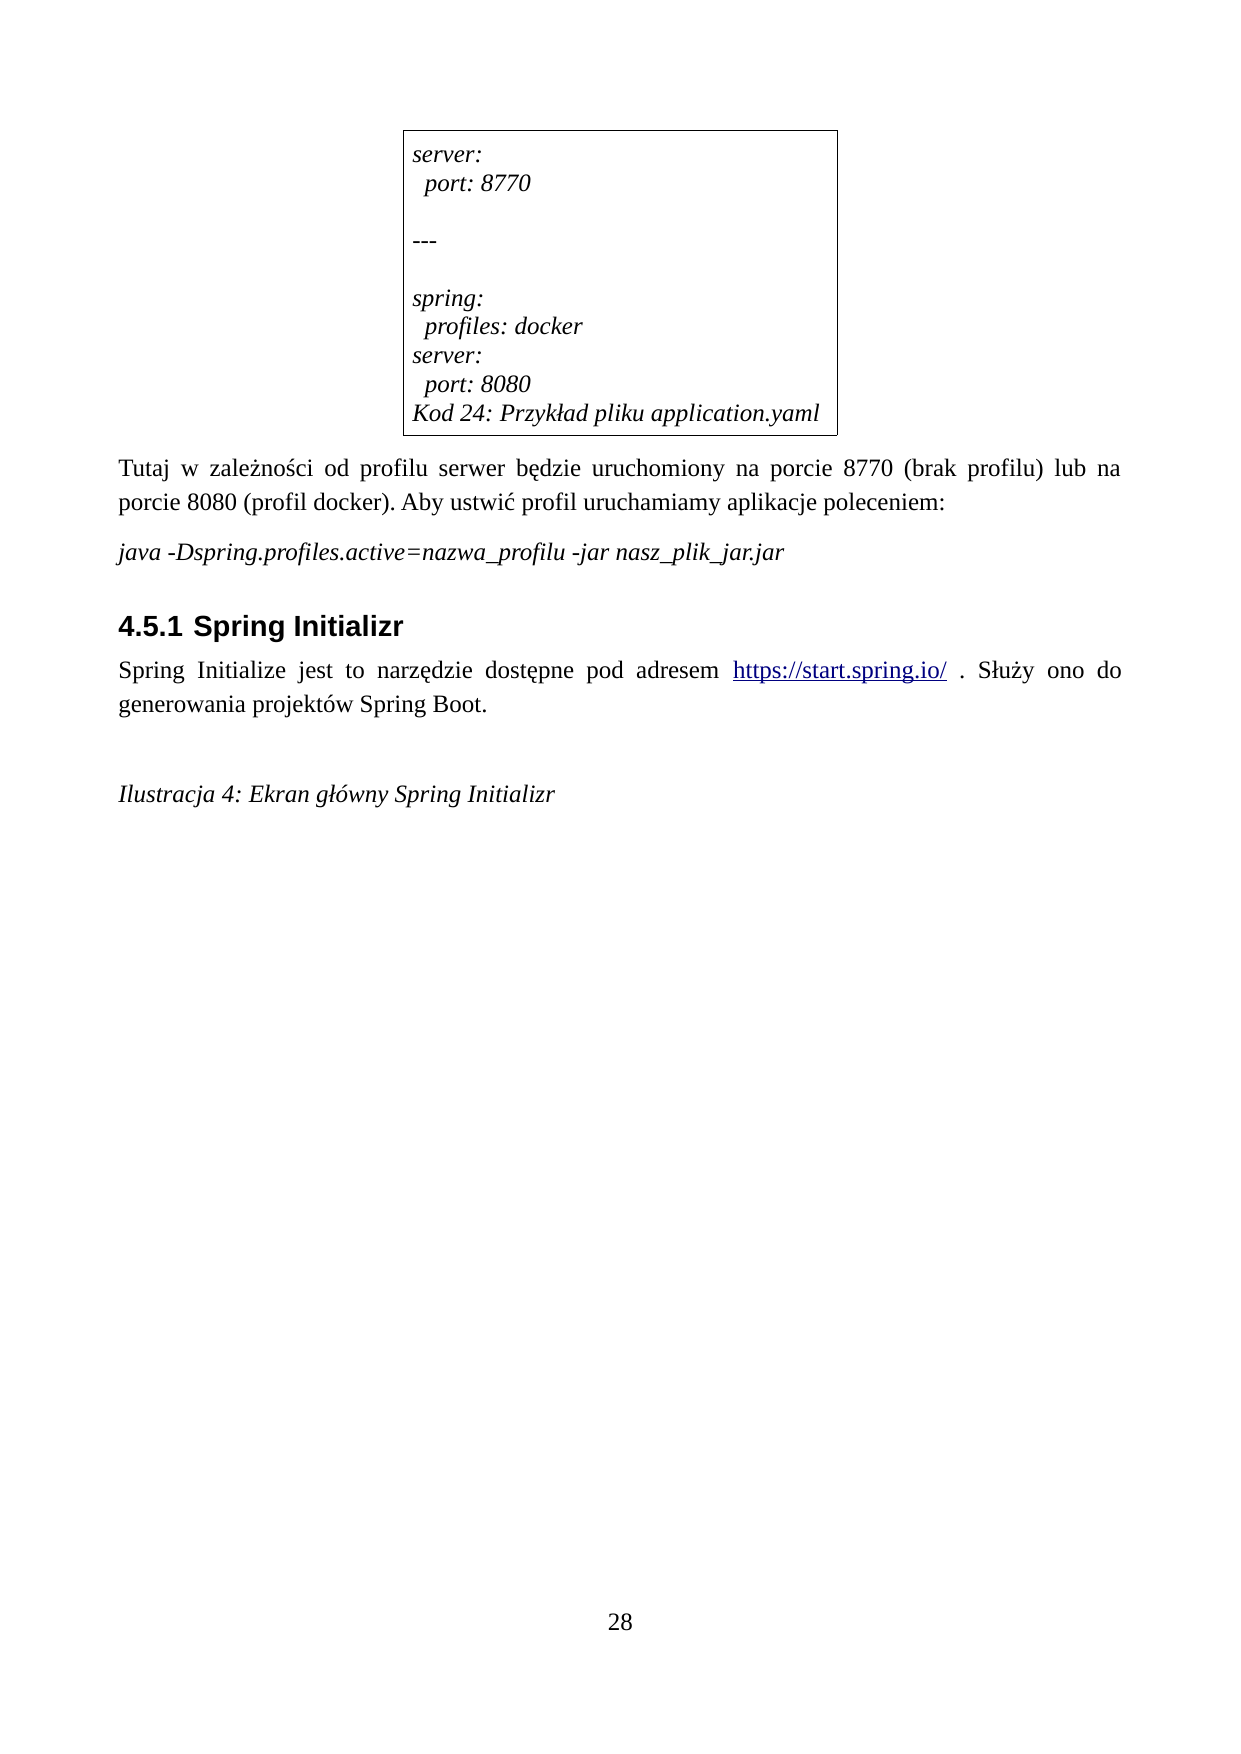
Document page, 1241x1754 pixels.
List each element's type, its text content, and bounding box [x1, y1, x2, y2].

text port: 8770 [412, 168, 828, 196]
subtitle Spring Initializr [118, 609, 1122, 642]
text spring: [412, 283, 828, 311]
text profiles: docker [412, 311, 828, 340]
text Tutaj w zależności od profilu serwer będzie uruchomiony na porcie 8770 (brak profilu) lub na porcie 8080 (profil docker). Aby ustwić profil uruchamiamy aplikacje poleceniem: [118, 118, 1122, 516]
text java -Dspring.profiles.active=nazwa_profilu -jar nasz_plik_jar.jar [118, 537, 1122, 565]
text server: [412, 340, 828, 369]
text port: 8080 [412, 369, 828, 398]
text --- [412, 225, 828, 254]
text Ilustracja 4: Ekran główny Spring Initializr [118, 751, 1122, 808]
text Spring Initialize jest to narzędzie dostępne pod adresem https://start.spring.io/ . Służy ono do generowania projektów Spring Boot. [118, 655, 1122, 718]
text server: [412, 139, 828, 168]
text Kod 24: Przykład pliku application.yaml [412, 398, 828, 426]
